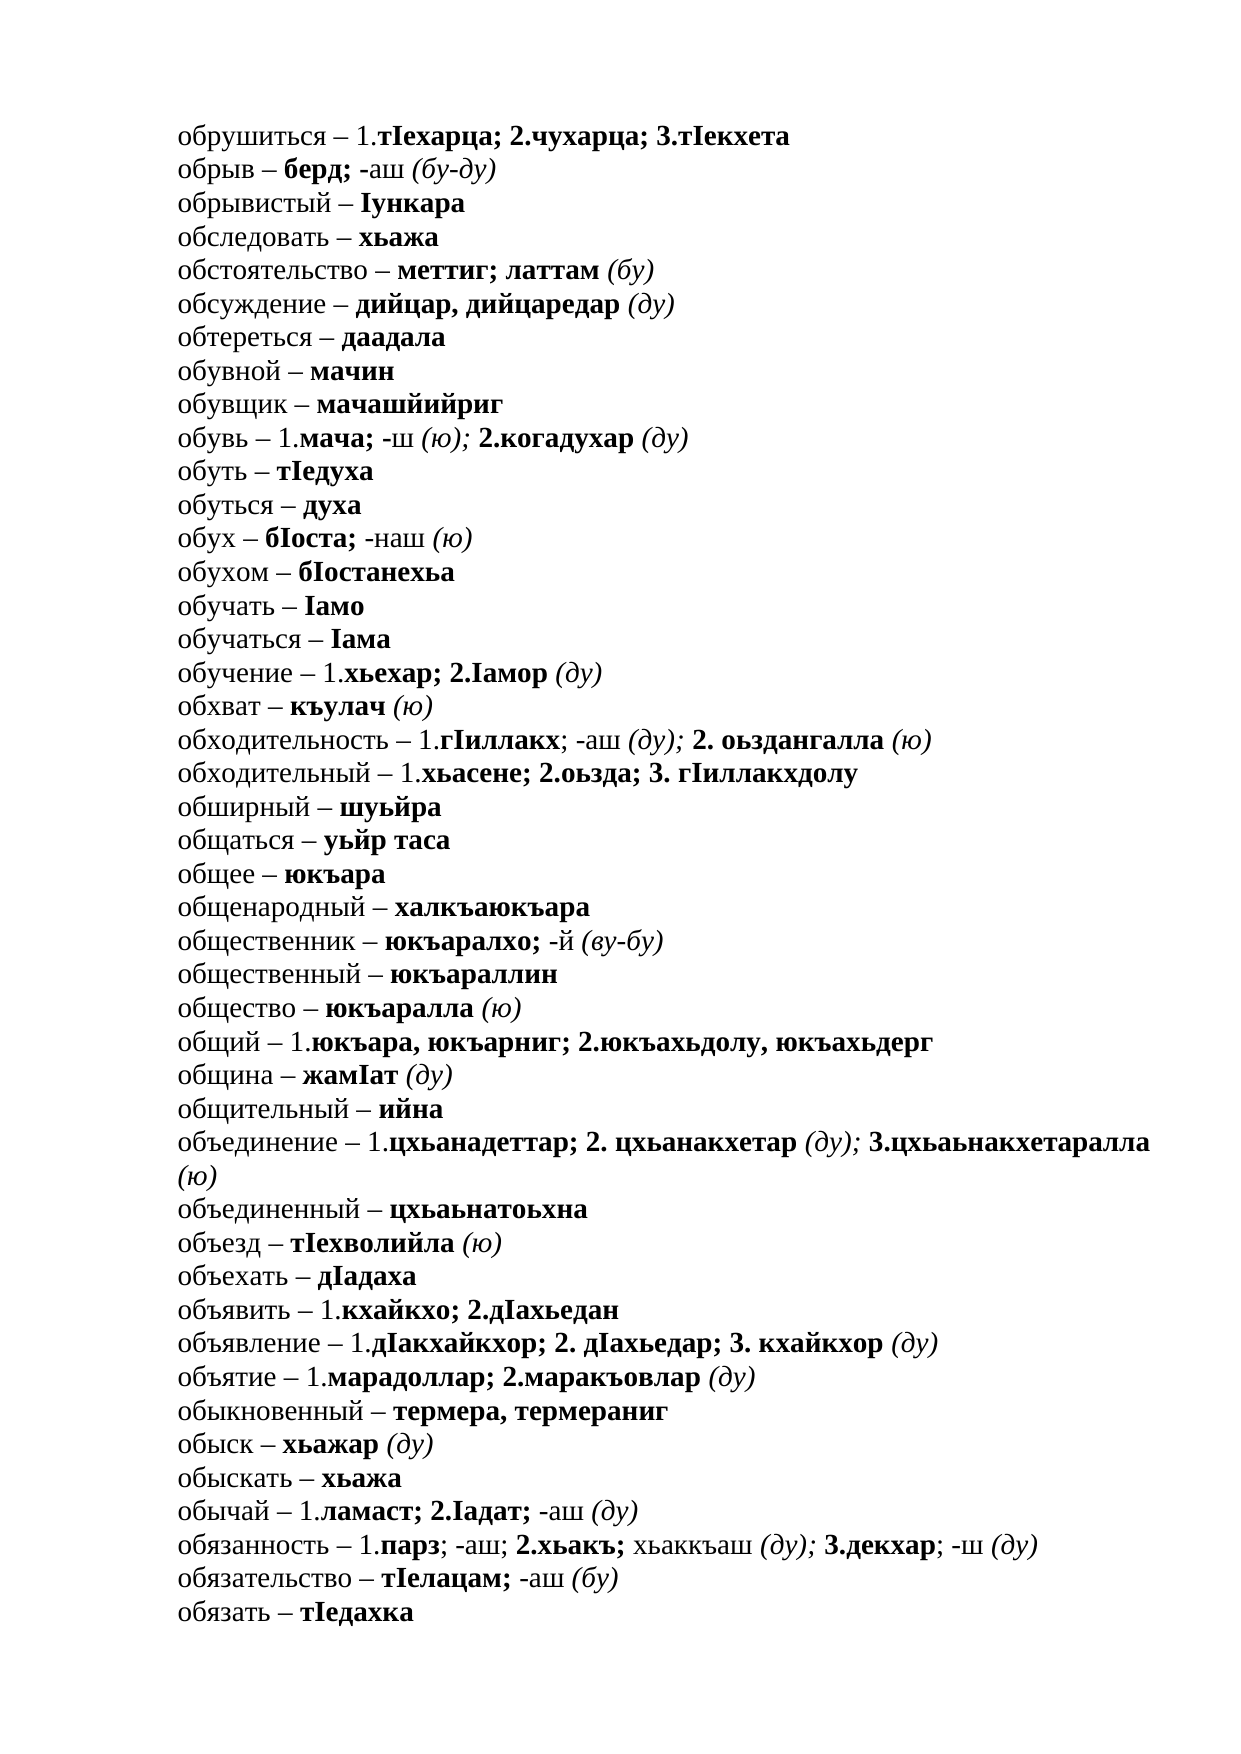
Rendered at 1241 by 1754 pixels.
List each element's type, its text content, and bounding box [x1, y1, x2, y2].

text обучаться – Ӏама [177, 621, 1152, 655]
text обуться – духа [177, 487, 1152, 521]
text обыкновенный – термера, термераниг [177, 1393, 1152, 1426]
text обычай – 1.ламаст; 2.Ӏадат; -аш (ду) [177, 1493, 1152, 1527]
text общительный – ийна [177, 1091, 1152, 1124]
text обыскать – хьажа [177, 1460, 1152, 1493]
text обстоятельство – меттиг; латтам (бу) [177, 252, 1152, 286]
text общее – юкъара [177, 856, 1152, 889]
text обсуждение – дийцар, дийцаредар (ду) [177, 286, 1152, 319]
text община – жамӀат (ду) [177, 1057, 1152, 1091]
text обширный – шуьйра [177, 789, 1152, 822]
text общенародный – халкъаюкъара [177, 889, 1152, 923]
text обрушиться – 1.тӀехарца; 2.чухарца; 3.тӀекхета [177, 118, 1152, 152]
text обучать – Ӏамо [177, 588, 1152, 621]
text общественный – юкъараллин [177, 957, 1152, 990]
text обхват – къулач (ю) [177, 688, 1152, 722]
text объединение – 1.цхьанадеттар; 2. цхьанакхетар (ду); 3.цхьаьнакхетаралла (ю) [177, 1124, 1152, 1191]
text обязать – тӀедахка [177, 1594, 1152, 1627]
text объятие – 1.марадоллар; 2.маракъовлар (ду) [177, 1359, 1152, 1393]
text обязательство – тӀелацам; -аш (бу) [177, 1560, 1152, 1594]
text обтереться – даадала [177, 319, 1152, 353]
text объявить – 1.кхайкхо; 2.дӀахьедан [177, 1292, 1152, 1326]
text обуть – тӀедуха [177, 453, 1152, 487]
text обувь – 1.мача; -ш (ю); 2.когадухар (ду) [177, 420, 1152, 453]
text общий – 1.юкъара, юкъарниг; 2.юкъахьдолу, юкъахьдерг [177, 1024, 1152, 1057]
text обувной – мачин [177, 353, 1152, 386]
text объезд – тӀехволийла (ю) [177, 1225, 1152, 1258]
text обрыв – берд; -аш (бу-ду) [177, 152, 1152, 185]
text объединенный – цхьаьнатоьхна [177, 1191, 1152, 1225]
text обухом – бӀостанехьа [177, 554, 1152, 588]
text общественник – юкъаралхо; -й (ву-бу) [177, 923, 1152, 957]
text обух – бӀоста; -наш (ю) [177, 521, 1152, 554]
text обыск – хьажар (ду) [177, 1426, 1152, 1460]
text общество – юкъаралла (ю) [177, 990, 1152, 1024]
text обрывистый – Ӏункара [177, 185, 1152, 219]
text объявление – 1.дӀакхайкхор; 2. дӀахьедар; 3. кхайкхор (ду) [177, 1326, 1152, 1359]
text обучение – 1.хьехар; 2.Ӏамор (ду) [177, 655, 1152, 688]
text обувщик – мачашйийриг [177, 386, 1152, 420]
text общаться – уьйр таса [177, 822, 1152, 856]
text обследовать – хьажа [177, 219, 1152, 252]
text обходительность – 1.гӀиллакх; -аш (ду); 2. оьздангалла (ю) [177, 722, 1152, 755]
text объехать – дӀадаха [177, 1258, 1152, 1292]
text обязанность – 1.парз; -аш; 2.хьакъ; хьаккъаш (ду); 3.декхар; -ш (ду) [177, 1527, 1152, 1560]
text обходительный – 1.хьасене; 2.оьзда; 3. гӀиллакхдолу [177, 755, 1152, 789]
